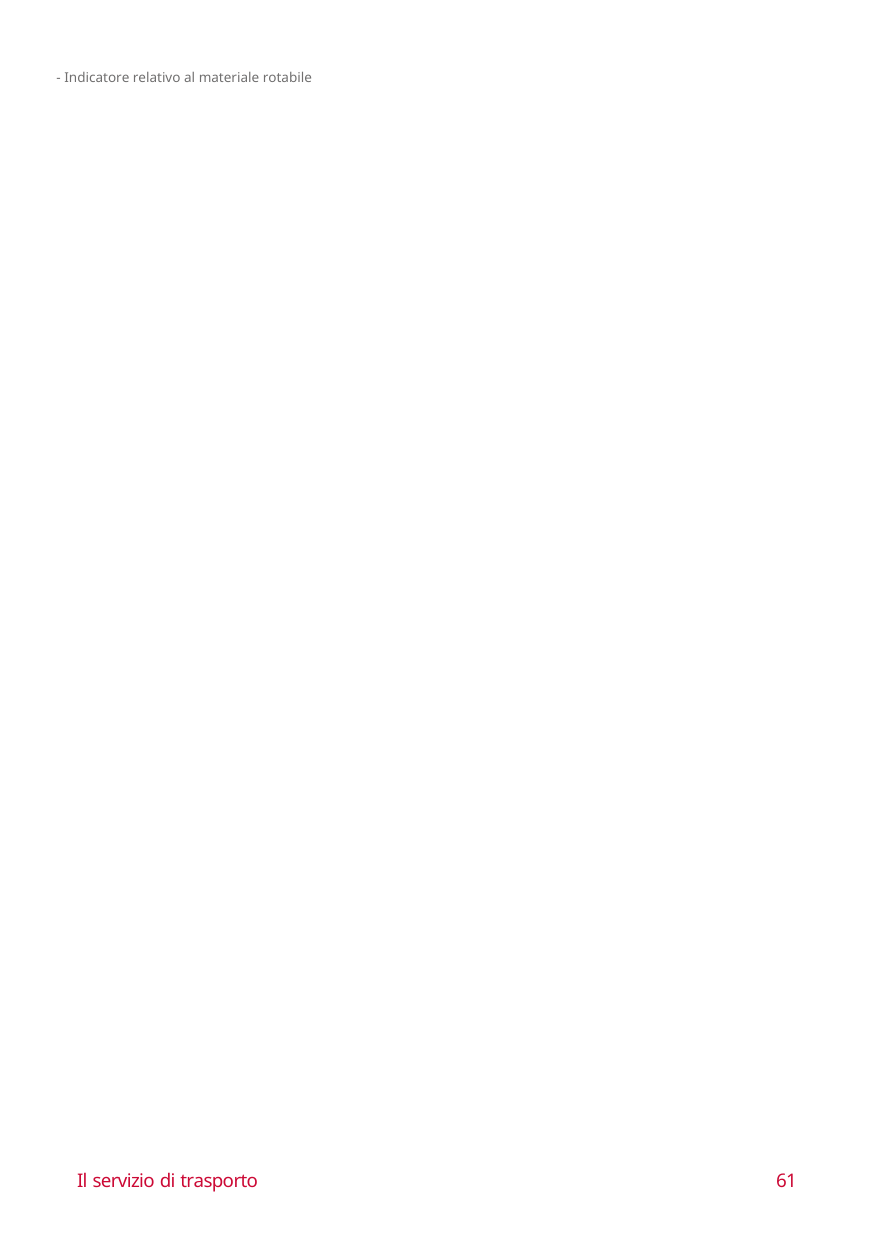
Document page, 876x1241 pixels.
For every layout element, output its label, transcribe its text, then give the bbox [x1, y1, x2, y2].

list - Indicatore relativo al materiale rotabile [56, 71, 800, 85]
